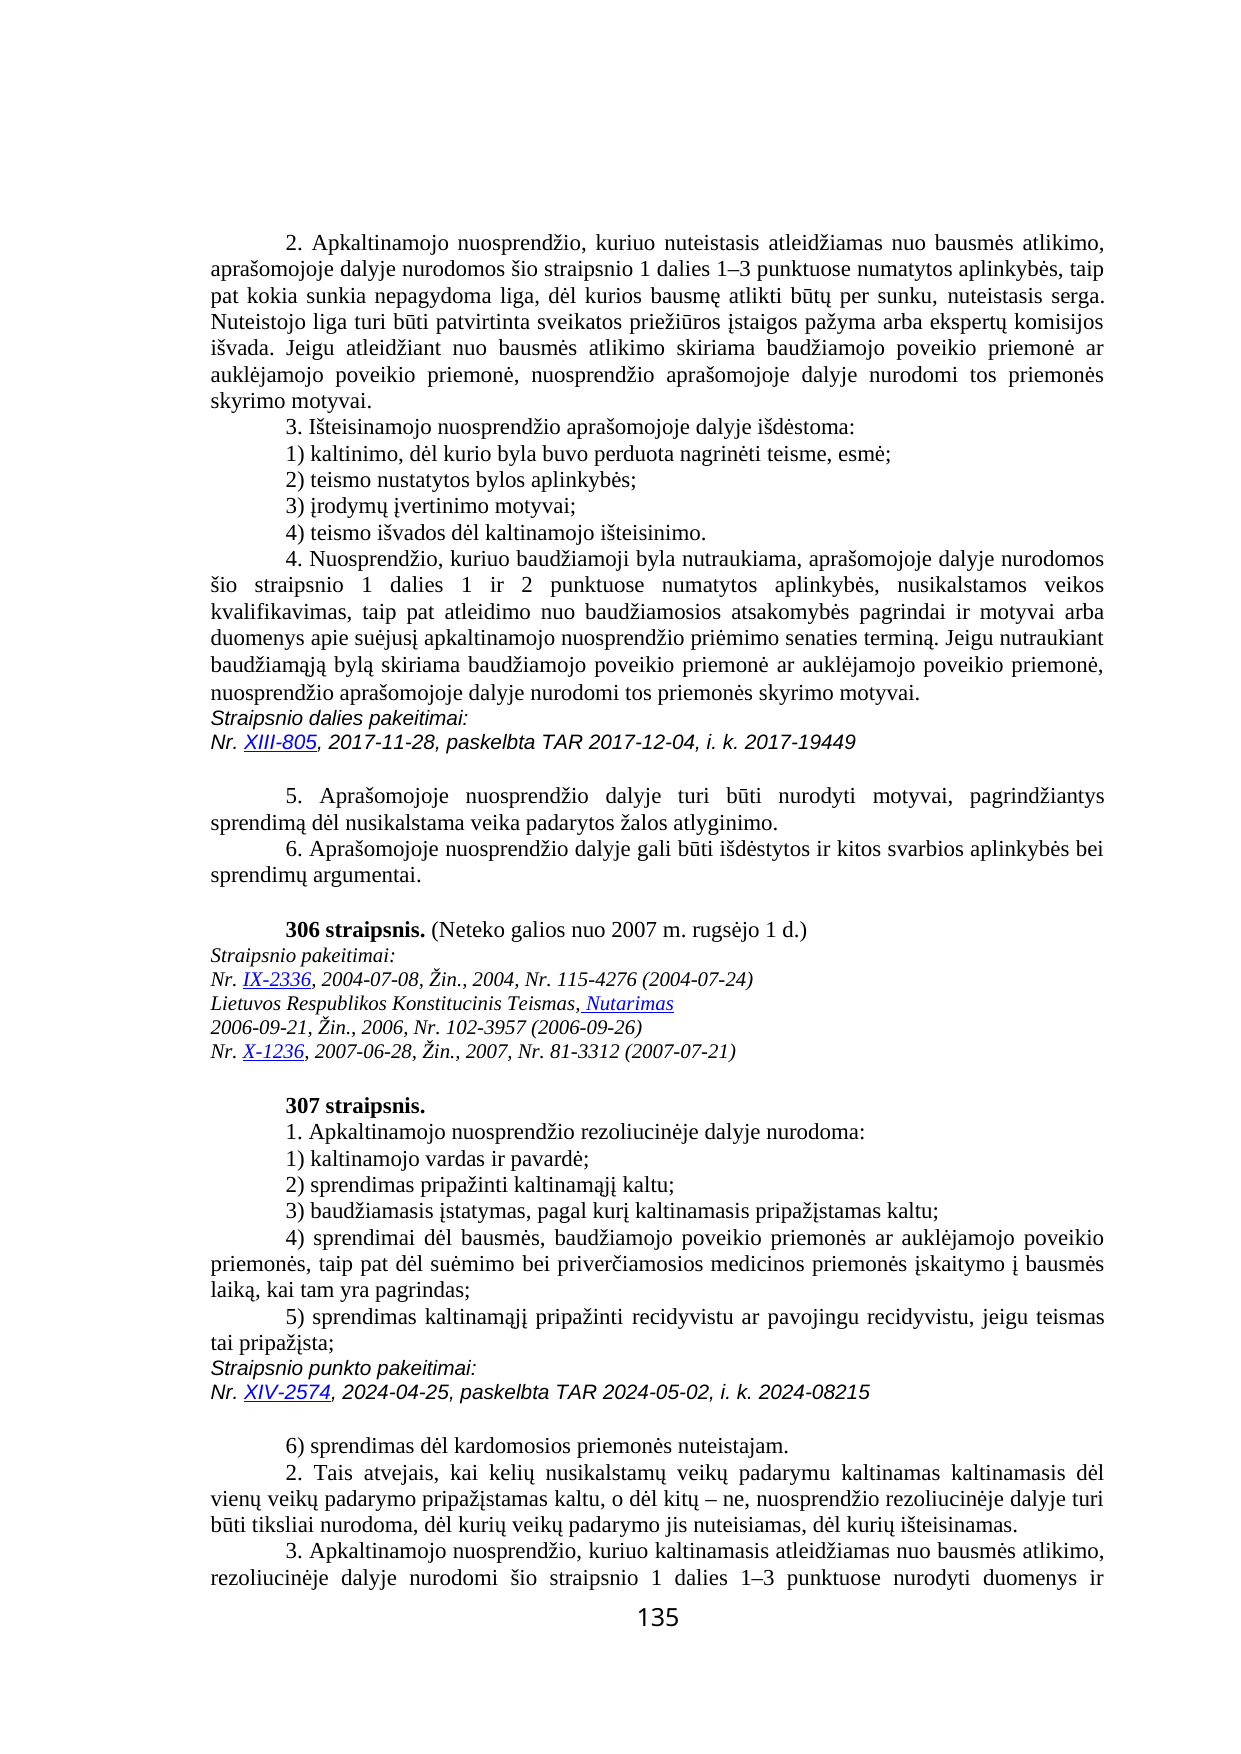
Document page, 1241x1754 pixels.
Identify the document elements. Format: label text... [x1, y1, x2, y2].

text 2) teismo nustatytos bylos aplinkybės; [210, 466, 1105, 492]
text Straipsnio punkto pakeitimai: [210, 1356, 1105, 1379]
text 3) įrodymų įvertinimo motyvai; [210, 492, 1105, 519]
text 2) sprendimas pripažinti kaltinamąjį kaltu; [210, 1171, 1105, 1197]
text 306 straipsnis. (Neteko galios nuo 2007 m. rugsėjo 1 d.) [210, 917, 1105, 943]
text 1. Apkaltinamojo nuosprendžio rezoliucinėje dalyje nurodoma: [210, 1118, 1105, 1145]
text Straipsnio dalies pakeitimai: [210, 706, 1105, 730]
text 2006-09-21, Žin., 2006, Nr. 102-3957 (2006-09-26) [210, 1015, 1105, 1039]
text Lietuvos Respublikos Konstitucinis Teismas, Nutarimas [210, 991, 1105, 1015]
text 2. Apkaltinamojo nuosprendžio, kuriuo nuteistasis atleidžiamas nuo bausmės atlikimo, aprašomojoje dalyje nurodomos šio straipsnio 1 dalies 1–3 punktuose numatytos aplinkybės, taip pat kokia sunkia nepagydoma liga, dėl kurios bausmę atlikti būtų per sunku, nuteistasis serga. Nuteistojo liga turi būti patvirtinta sveikatos priežiūros įstaigos pažyma arba ekspertų komisijos išvada. Jeigu atleidžiant nuo bausmės atlikimo skiriama baudžiamojo poveikio priemonė ar auklėjamojo poveikio priemonė, nuosprendžio aprašomojoje dalyje nurodomi tos priemonės skyrimo motyvai. [210, 229, 1105, 413]
text 6) sprendimas dėl kardomosios priemonės nuteistajam. [210, 1432, 1105, 1458]
text 6. Aprašomojoje nuosprendžio dalyje gali būti išdėstytos ir kitos svarbios aplinkybės bei sprendimų argumentai. [210, 835, 1105, 888]
text 1) kaltinimo, dėl kurio byla buvo perduota nagrinėti teisme, esmė; [210, 440, 1105, 466]
text Nr. X-1236, 2007-06-28, Žin., 2007, Nr. 81-3312 (2007-07-21) [210, 1039, 1105, 1063]
text 3. Išteisinamojo nuosprendžio aprašomojoje dalyje išdėstoma: [210, 413, 1105, 440]
text 307 straipsnis. [210, 1092, 1105, 1118]
text 5. Aprašomojoje nuosprendžio dalyje turi būti nurodyti motyvai, pagrindžiantys sprendimą dėl nusikalstama veika padarytos žalos atlyginimo. [210, 782, 1105, 835]
text 2. Tais atvejais, kai kelių nusikalstamų veikų padarymu kaltinamas kaltinamasis dėl vienų veikų padarymo pripažįstamas kaltu, o dėl kitų – ne, nuosprendžio rezoliucinėje dalyje turi būti tiksliai nurodoma, dėl kurių veikų padarymo jis nuteisiamas, dėl kurių išteisinamas. [210, 1458, 1105, 1538]
text 5) sprendimas kaltinamąjį pripažinti recidyvistu ar pavojingu recidyvistu, jeigu teismas tai pripažįsta; [210, 1303, 1105, 1356]
text 3. Apkaltinamojo nuosprendžio, kuriuo kaltinamasis atleidžiamas nuo bausmės atlikimo, rezoliucinėje dalyje nurodomi šio straipsnio 1 dalies 1–3 punktuose nurodyti duomenys ir [210, 1538, 1105, 1590]
text Straipsnio pakeitimai: [210, 943, 1105, 967]
text Nr. XIV-2574, 2024-04-25, paskelbta TAR 2024-05-02, i. k. 2024-08215 [210, 1379, 1105, 1403]
text 3) baudžiamasis įstatymas, pagal kurį kaltinamasis pripažįstamas kaltu; [210, 1197, 1105, 1224]
text Nr. XIII-805, 2017-11-28, paskelbta TAR 2017-12-04, i. k. 2017-19449 [210, 730, 1105, 754]
text 4. Nuosprendžio, kuriuo baudžiamoji byla nutraukiama, aprašomojoje dalyje nurodomos šio straipsnio 1 dalies 1 ir 2 punktuose numatytos aplinkybės, nusikalstamos veikos kvalifikavimas, taip pat atleidimo nuo baudžiamosios atsakomybės pagrindai ir motyvai arba duomenys apie suėjusį apkaltinamojo nuosprendžio priėmimo senaties terminą. Jeigu nutraukiant baudžiamąją bylą skiriama baudžiamojo poveikio priemonė ar auklėjamojo poveikio priemonė, nuosprendžio aprašomojoje dalyje nurodomi tos priemonės skyrimo motyvai. [210, 545, 1105, 706]
text Nr. IX-2336, 2004-07-08, Žin., 2004, Nr. 115-4276 (2004-07-24) [210, 967, 1105, 991]
text 4) sprendimai dėl bausmės, baudžiamojo poveikio priemonės ar auklėjamojo poveikio priemonės, taip pat dėl suėmimo bei priverčiamosios medicinos priemonės įskaitymo į bausmės laiką, kai tam yra pagrindas; [210, 1224, 1105, 1303]
text 1) kaltinamojo vardas ir pavardė; [210, 1145, 1105, 1171]
text 4) teismo išvados dėl kaltinamojo išteisinimo. [210, 519, 1105, 545]
